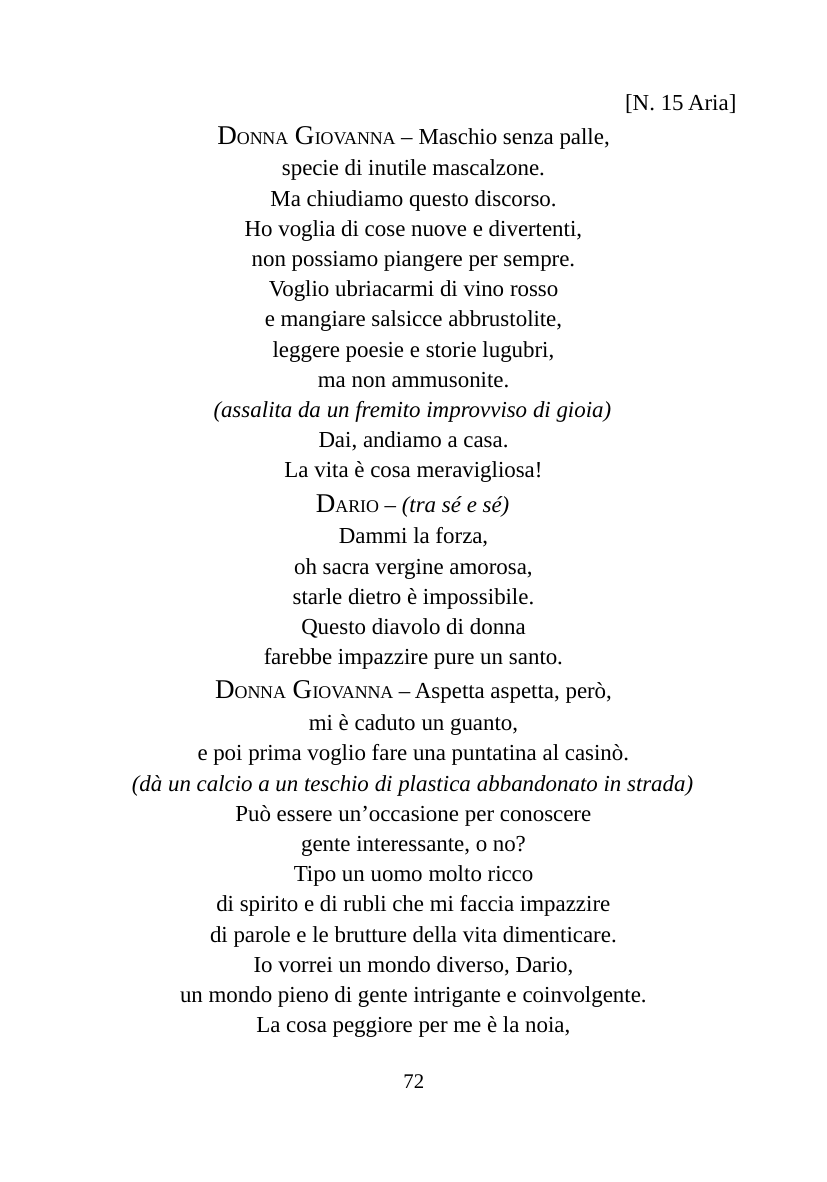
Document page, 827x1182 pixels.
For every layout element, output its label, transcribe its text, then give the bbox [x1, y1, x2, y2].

text non possiamo piangere per sempre. [88, 245, 738, 271]
text specie di inutile mascalzone. [88, 154, 738, 181]
text gente interessante, o no? [88, 830, 738, 856]
text Tipo un uomo molto ricco [88, 860, 738, 887]
text Questo diavolo di donna [88, 613, 738, 639]
text di parole e le brutture della vita dimenticare. [88, 921, 738, 947]
text Voglio ubriacarmi di vino rosso [88, 275, 738, 302]
text oh sacra vergine amorosa, [88, 553, 738, 579]
text (dà un calcio a un teschio di plastica abbandonato in strada) [88, 770, 738, 796]
text Dammi la forza, [88, 522, 738, 549]
text un mondo pieno di gente intrigante e coinvolgente. [88, 981, 738, 1007]
text La cosa peggiore per me è la noia, [88, 1011, 738, 1038]
text Io vorrei un mondo diverso, Dario, [88, 951, 738, 977]
text Dai, andiamo a casa. [88, 426, 738, 453]
text Ma chiudiamo questo discorso. [88, 185, 738, 211]
text [N. 15 Aria] [88, 88, 736, 115]
text starle dietro è impossibile. [88, 583, 738, 609]
text e mangiare salsicce abbrustolite, [88, 306, 738, 332]
text mi è caduto un guanto, [88, 709, 738, 736]
text Donna Giovanna – Maschio senza palle, [88, 119, 738, 150]
text La vita è cosa meravigliosa! [88, 457, 738, 483]
text Ho voglia di cose nuove e divertenti, [88, 215, 738, 241]
text e poi prima voglio fare una puntatina al casinò. [88, 739, 738, 766]
text farebbe impazzire pure un santo. [88, 643, 738, 670]
text ma non ammusonite. [88, 366, 738, 392]
text Dario – (tra sé e sé) [88, 487, 738, 518]
text di spirito e di rubli che mi faccia impazzire [88, 891, 738, 917]
text Può essere un’occasione per conoscere [88, 800, 738, 826]
text Donna Giovanna – Aspetta aspetta, però, [88, 673, 738, 705]
text leggere poesie e storie lugubri, [88, 336, 738, 362]
text (assalita da un fremito improvviso di gioia) [88, 396, 738, 422]
